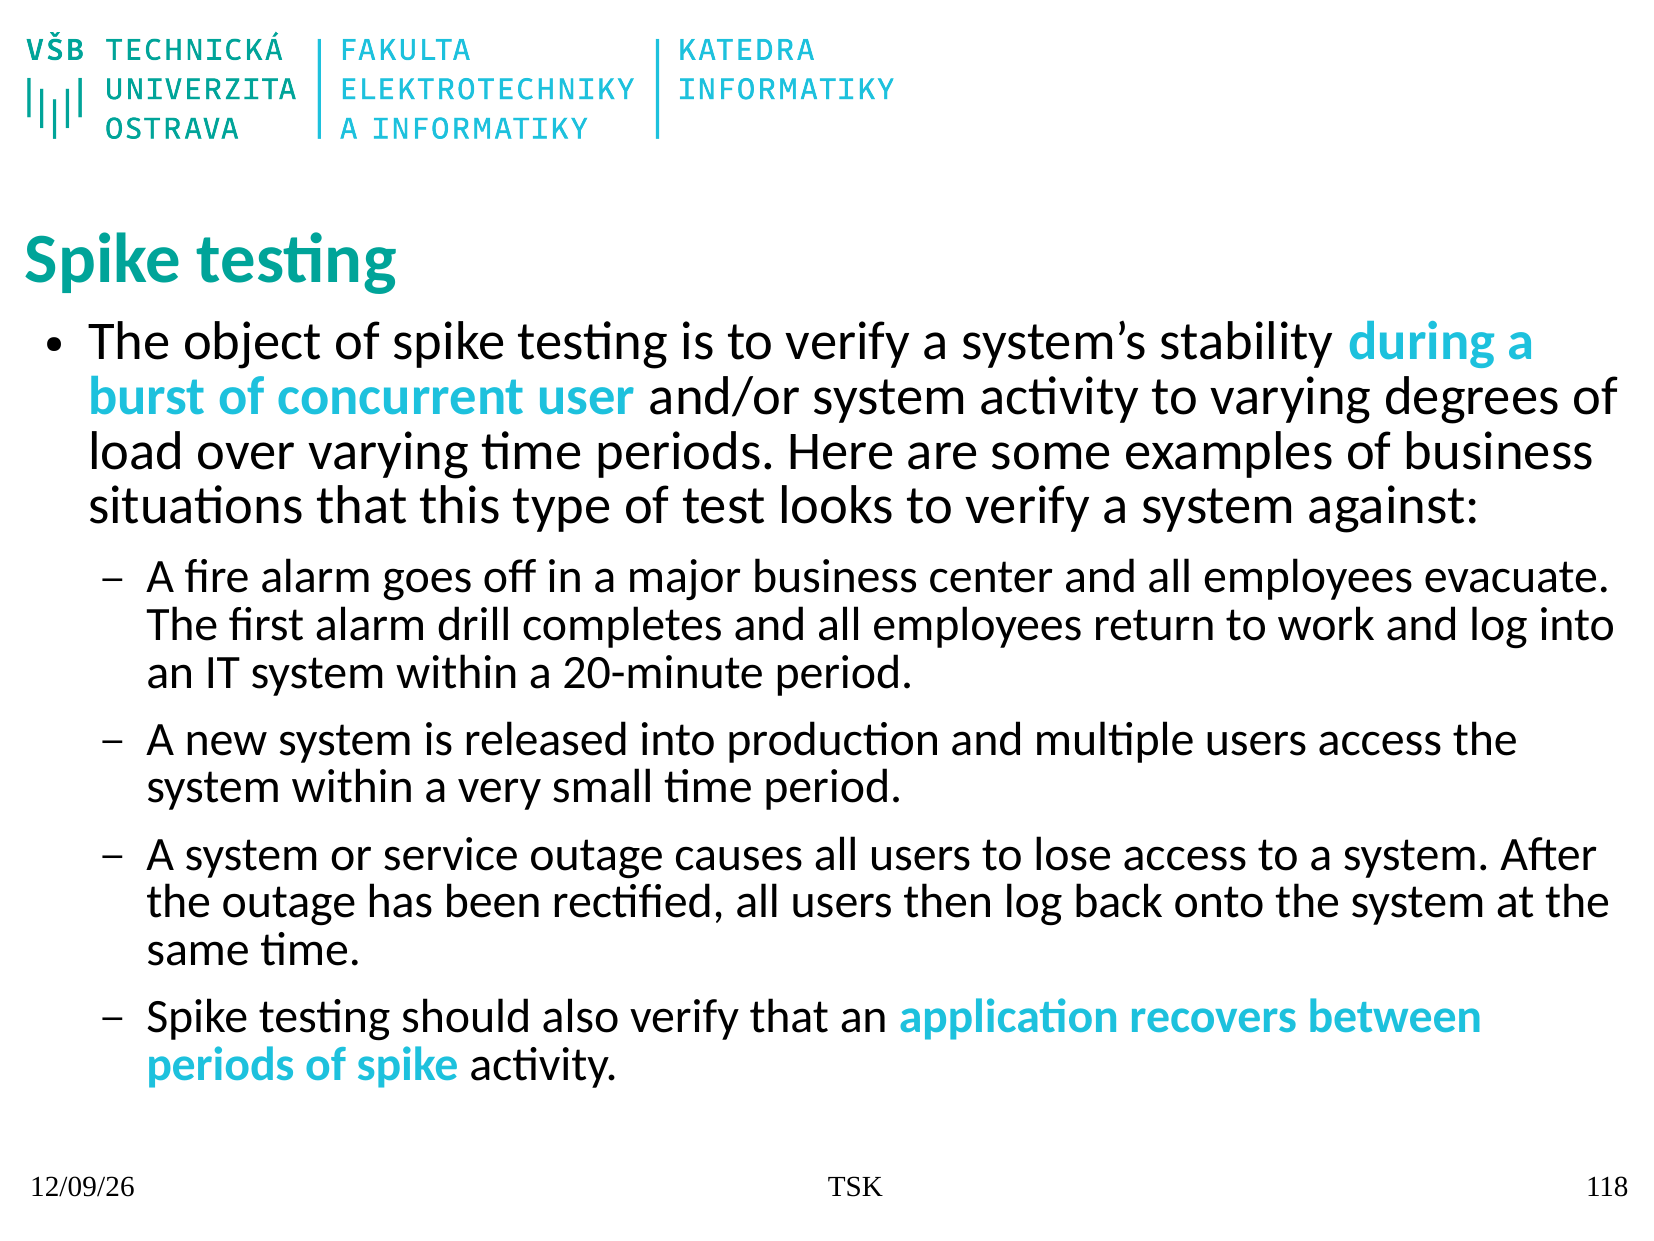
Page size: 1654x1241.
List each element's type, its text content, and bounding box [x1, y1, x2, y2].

picture [26, 31, 894, 139]
title Spike testing [24, 169, 1629, 300]
list The object of spike testing is to verify a system’s stability during a burst of concurrent user and/or system activity to varying degrees of load over varying time periods. Here are some examples of business situations that this type of test looks to verify a system against: A fire alarm goes off in a major business center and all employees evacuate. The first alarm drill completes and all employees return to work and log into an IT system within a 20-minute period. A new system is released into production and multiple users access the system within a very small time period. A system or service outage causes all users to lose access to a system. After the outage has been rectified, all users then log back onto the system at the same time. Spike testing should also verify that an application recovers between periods of spike activity. [30, 318, 1629, 1146]
